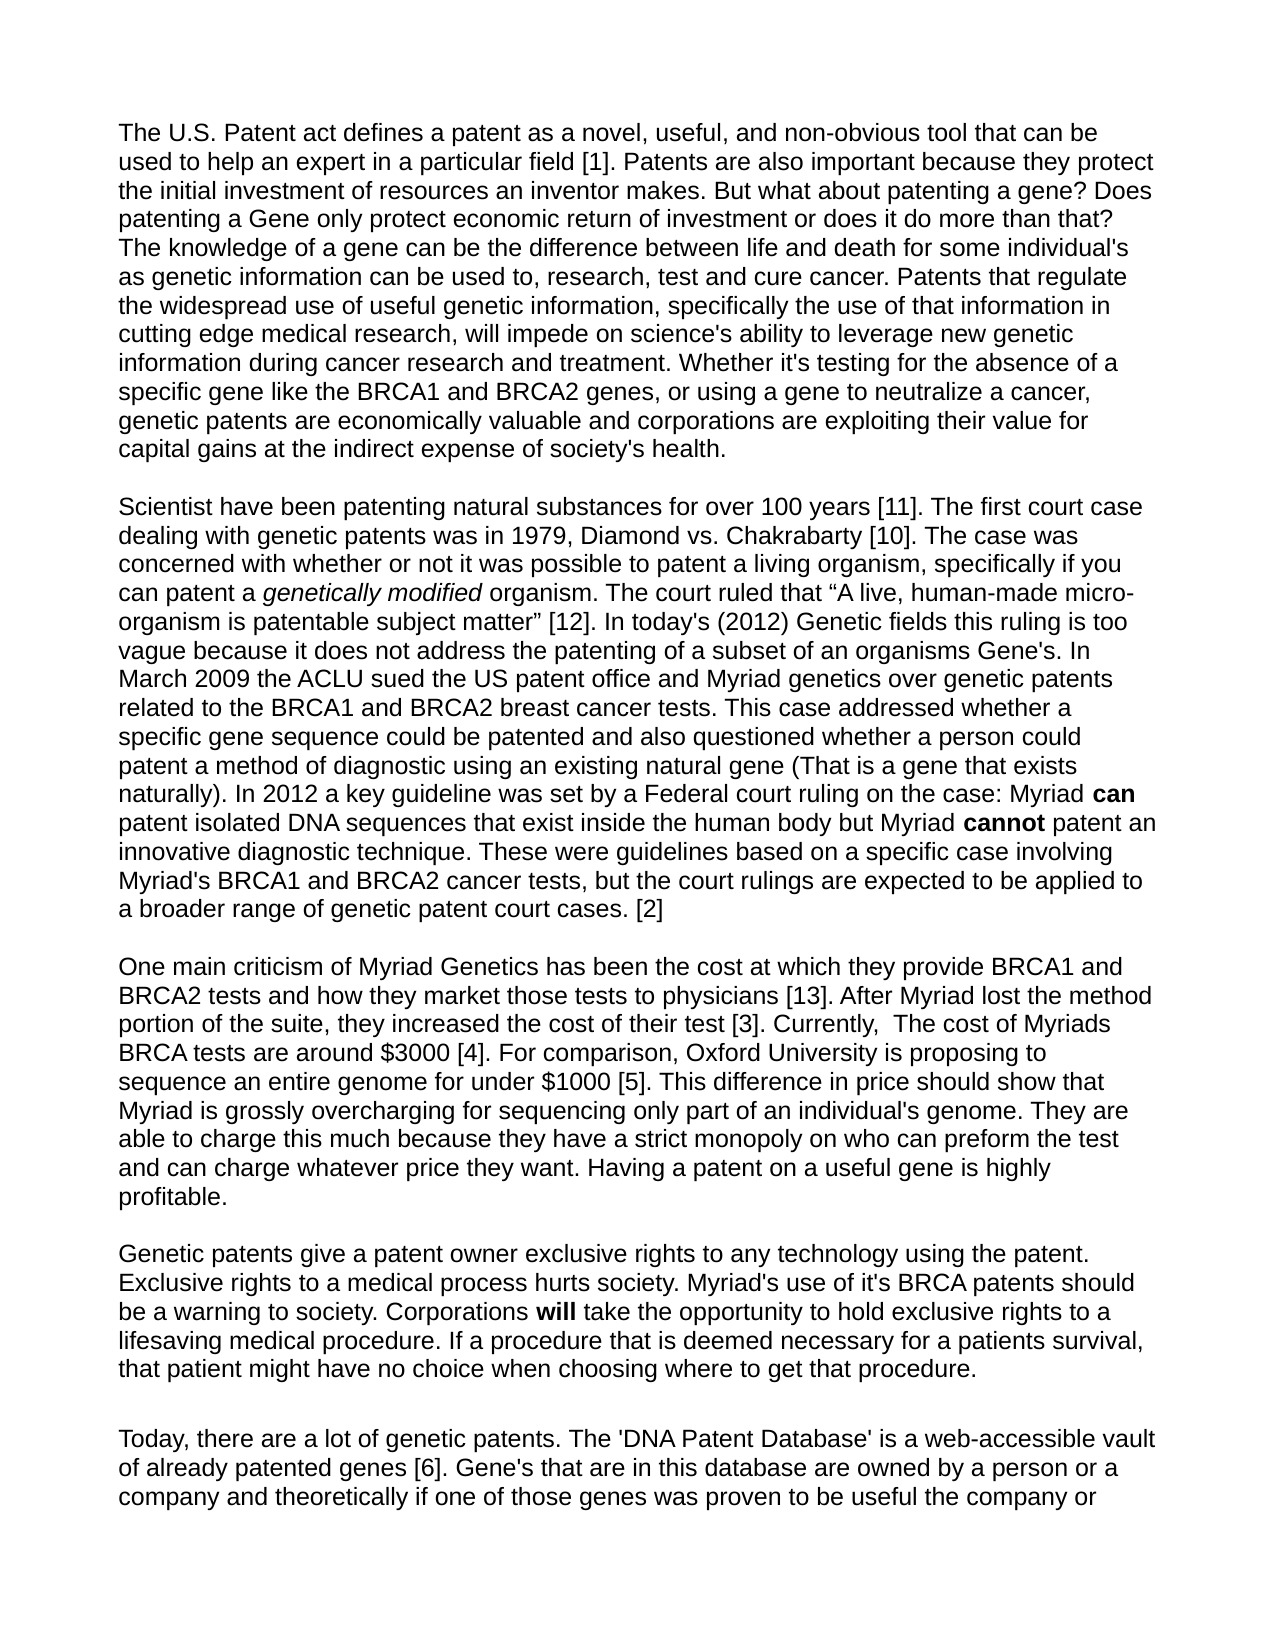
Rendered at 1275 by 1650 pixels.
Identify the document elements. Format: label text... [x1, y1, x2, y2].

text Scientist have been patenting natural substances for over 100 years [11]. The first court case dealing with genetic patents was in 1979, Diamond vs. Chakrabarty [10]. The case was concerned with whether or not it was possible to patent a living organism, specifically if you can patent a genetically modified organism. The court ruled that “A live, human-made micro-organism is patentable subject matter” [12]. In today's (2012) Genetic fields this ruling is too vague because it does not address the patenting of a subset of an organisms Gene's. In March 2009 the ACLU sued the US patent office and Myriad genetics over genetic patents related to the BRCA1 and BRCA2 breast cancer tests. This case addressed whether a specific gene sequence could be patented and also questioned whether a person could patent a method of diagnostic using an existing natural gene (That is a gene that exists naturally). In 2012 a key guideline was set by a Federal court ruling on the case: Myriad can patent isolated DNA sequences that exist inside the human body but Myriad cannot patent an innovative diagnostic technique. These were guidelines based on a specific case involving Myriad's BRCA1 and BRCA2 cancer tests, but the court rulings are expected to be applied to a broader range of genetic patent court cases. [2] [118, 492, 1157, 923]
text Today, there are a lot of genetic patents. The 'DNA Patent Database' is a web-accessible vault of already patented genes [6]. Gene's that are in this database are owned by a person or a company and theoretically if one of those genes was proven to be useful the company or [118, 1424, 1157, 1511]
text One main criticism of Myriad Genetics has been the cost at which they provide BRCA1 and BRCA2 tests and how they market those tests to physicians [13]. After Myriad lost the method portion of the suite, they increased the cost of their test [3]. Currently, The cost of Myriads BRCA tests are around $3000 [4]. For comparison, Oxford University is proposing to sequence an entire genome for under $1000 [5]. This difference in price should show that Myriad is grossly overcharging for sequencing only part of an individual's genome. They are able to charge this much because they have a strict monopoly on who can preform the test and can charge whatever price they want. Having a patent on a useful gene is highly profitable. [118, 952, 1157, 1211]
text Genetic patents give a patent owner exclusive rights to any technology using the patent. Exclusive rights to a medical process hurts society. Myriad's use of it's BRCA patents should be a warning to society. Corporations will take the opportunity to hold exclusive rights to a lifesaving medical procedure. If a procedure that is deemed necessary for a patients survival, that patient might have no choice when choosing where to get that procedure. [118, 1239, 1157, 1383]
text The U.S. Patent act defines a patent as a novel, useful, and non-obvious tool that can be used to help an expert in a particular field [1]. Patents are also important because they protect the initial investment of resources an inventor makes. But what about patenting a gene? Does patenting a Gene only protect economic return of investment or does it do more than that? The knowledge of a gene can be the difference between life and death for some individual's as genetic information can be used to, research, test and cure cancer. Patents that regulate the widespread use of useful genetic information, specifically the use of that information in cutting edge medical research, will impede on science's ability to leverage new genetic information during cancer research and treatment. Whether it's testing for the absence of a specific gene like the BRCA1 and BRCA2 genes, or using a gene to neutralize a cancer, genetic patents are economically valuable and corporations are exploiting their value for capital gains at the indirect expense of society's health. [118, 118, 1157, 463]
